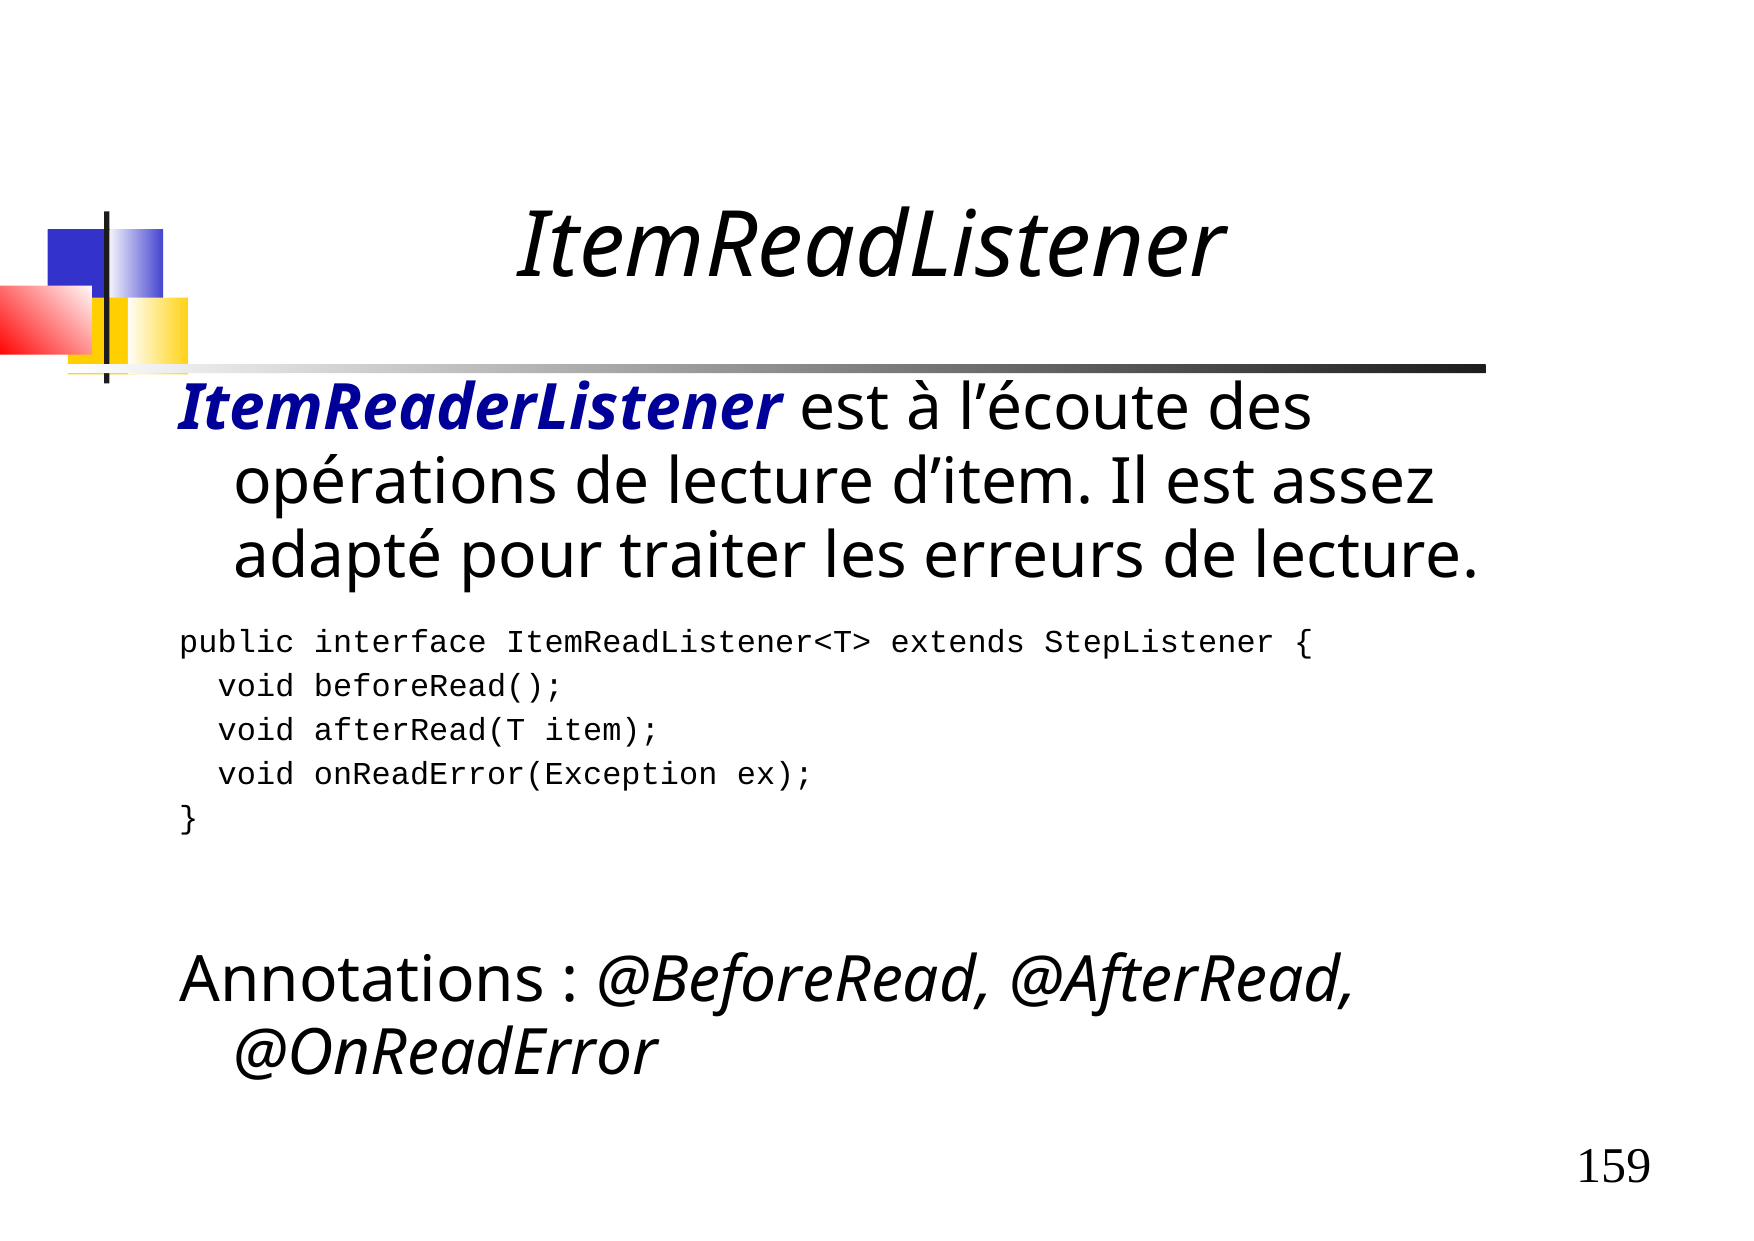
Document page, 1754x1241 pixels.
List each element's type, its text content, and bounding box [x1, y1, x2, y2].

title ItemReadListener [179, 139, 1567, 351]
list ItemReaderListener est à l’écoute des opérations de lecture d’item. Il est assez adapté pour traiter les erreurs de lecture. public interface ItemReadListener<T> extends StepListener { void beforeRead(); void afterRead(T item); void onReadError(Exception ex); } Annotations : @BeforeRead, @AfterRead, @OnReadError [179, 371, 1567, 1091]
